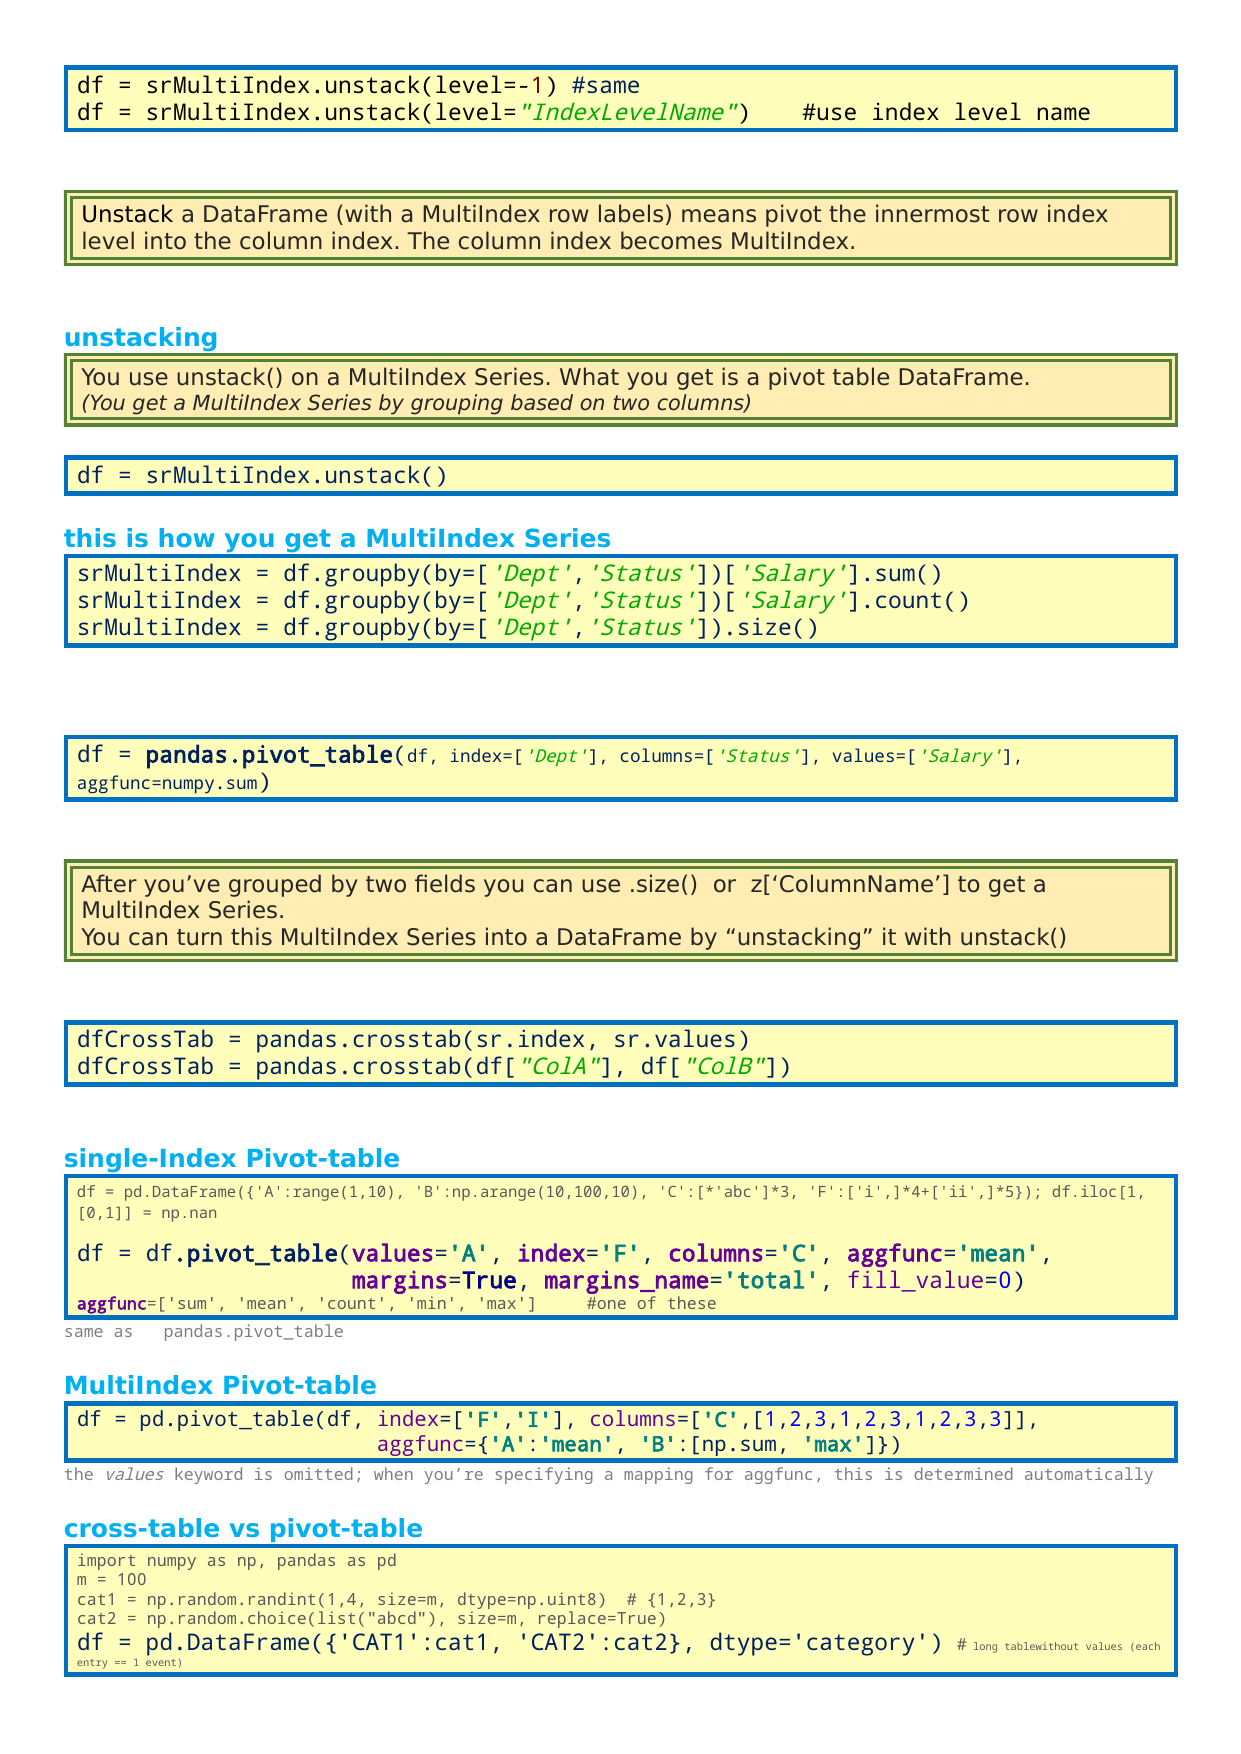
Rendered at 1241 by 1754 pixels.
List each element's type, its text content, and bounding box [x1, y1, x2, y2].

text You can turn this MultiIndex Series into a DataFrame by “unstacking” it with unstack() [67, 913, 1175, 959]
text import numpy as np, pandas as pd [68, 1548, 1174, 1563]
text srMultiIndex = df.groupby(by=['Dept','Status'])['Salary'].sum() [68, 558, 1174, 581]
text margins=True, margins_name='total', fill_value=0) [68, 1260, 1174, 1287]
text the values keyword is omitted; when you’re specifying a mapping for aggfunc, this is determined automatically [63, 1463, 1178, 1486]
text same as pandas.pivot_table [63, 1320, 1178, 1343]
text df = pd.DataFrame({'CAT1':cat1, 'CAT2':cat2}, dtype='category') # long tablewithout values (each entry == 1 event) [68, 1622, 1174, 1672]
text df = srMultiIndex.unstack() [68, 460, 1174, 491]
text df = pandas.pivot_table(df, index=['Dept'], columns=['Status'], values=['Salary'], aggfunc=numpy.sum) [68, 739, 1174, 797]
text srMultiIndex = df.groupby(by=['Dept','Status'])['Salary'].count() [68, 581, 1174, 607]
text (You get a MultiIndex Series by grouping based on two columns) [67, 379, 1175, 423]
text dfCrossTab = pandas.crosstab(df["ColA"], df["ColB"]) [68, 1047, 1174, 1082]
title MultiIndex Pivot-table [63, 1372, 1178, 1401]
text You use unstack() on a MultiIndex Series. What you get is a pivot table DataFrame. [67, 356, 1175, 379]
title this is how you get a MultiIndex Series [63, 524, 1178, 554]
text Unstack a DataFrame (with a MultiIndex row labels) means pivot the innermost row index level into the column index. The column index becomes MultiIndex. [67, 193, 1175, 263]
text df = pd.pivot_table(df, index=['F','I'], columns=['C',[1,2,3,1,2,3,1,2,3,3]], aggfunc={'A':'mean', 'B':[np.sum, 'max']}) [68, 1406, 1174, 1458]
text df = pd.DataFrame({'A':range(1,10), 'B':np.arange(10,100,10), 'C':[*'abc']*3, 'F':['i',]*4+['ii',]*5}); df.iloc[1,[0,1]] = np.nan df = df.pivot_table(values='A', index='F', columns='C', aggfunc='mean', [68, 1178, 1174, 1260]
text After you’ve grouped by two fields you can use .size() or z[‘ColumnName’] to get a MultiIndex Series. [67, 863, 1175, 913]
text dfCrossTab = pandas.crosstab(sr.index, sr.values) [68, 1025, 1174, 1047]
text aggfunc=['sum', 'mean', 'count', 'min', 'max'] #one of these [68, 1287, 1174, 1315]
text cat2 = np.random.choice(list("abcd"), size=m, replace=True) [68, 1602, 1174, 1622]
text df = srMultiIndex.unstack(level=-1) #same [68, 70, 1174, 92]
title unstacking [63, 323, 1178, 353]
text srMultiIndex = df.groupby(by=['Dept','Status']).size() [68, 607, 1174, 643]
text cat1 = np.random.randint(1,4, size=m, dtype=np.uint8) # {1,2,3} [68, 1583, 1174, 1602]
text df = srMultiIndex.unstack(level="IndexLevelName") #use index level name [68, 92, 1174, 128]
title cross-table vs pivot-table [63, 1514, 1178, 1544]
text m = 100 [68, 1563, 1174, 1583]
title single-Index Pivot-table [63, 1144, 1178, 1174]
